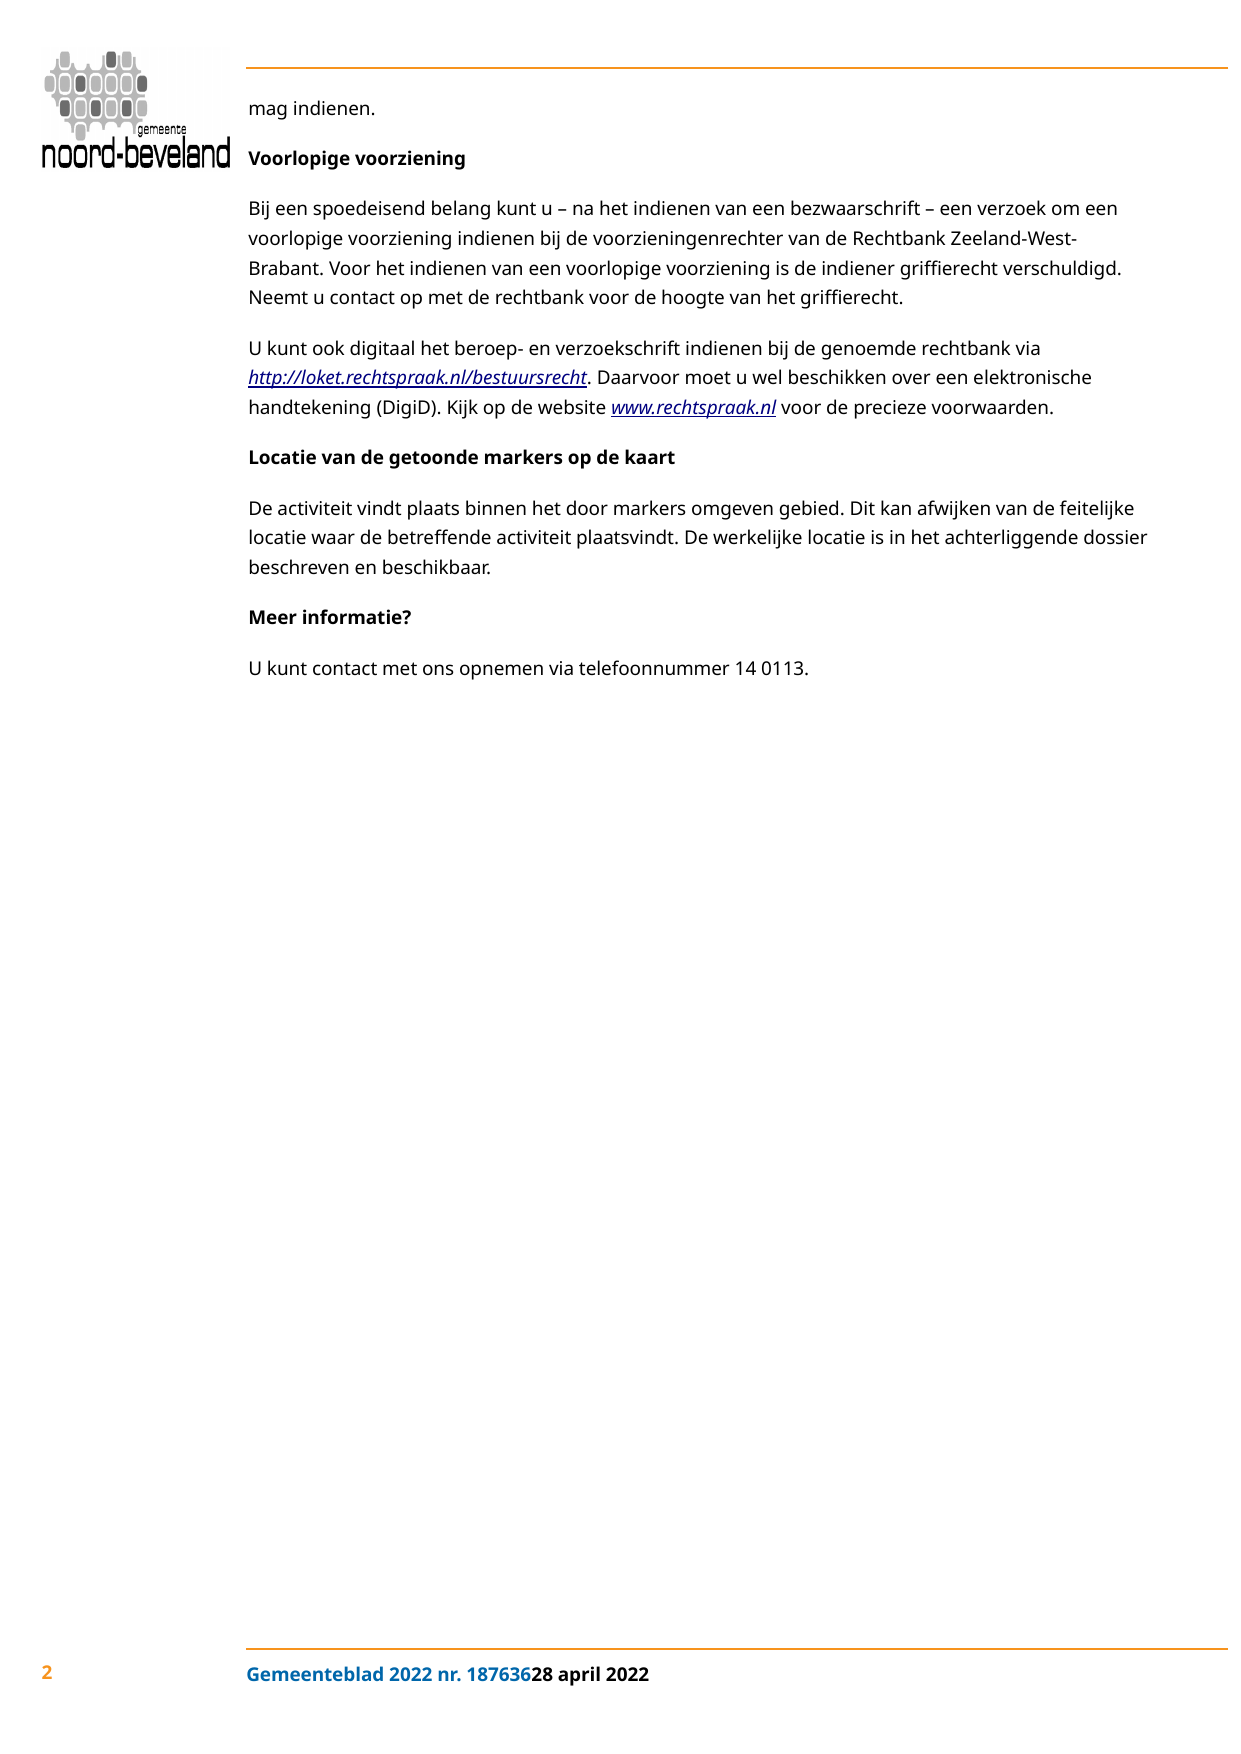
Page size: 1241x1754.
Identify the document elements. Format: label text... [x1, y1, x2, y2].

text mag indienen. [248, 95, 1152, 121]
text De activiteit vindt plaats binnen het door markers omgeven gebied. Dit kan afwijken van de feitelijke locatie waar de betreffende activiteit plaatsvindt. De werkelijke locatie is in het achterliggende dossier beschreven en beschikbaar. [248, 495, 1152, 580]
text U kunt contact met ons opnemen via telefoonnummer 14 0113. [248, 655, 1152, 681]
text U kunt ook digitaal het beroep- en verzoekschrift indienen bij de genoemde rechtbank via http://loket.rechtspraak.nl/bestuursrecht. Daarvoor moet u wel beschikken over een elektronische handtekening (DigiD). Kijk op de website www.rechtspraak.nl voor de precieze voorwaarden. [248, 335, 1152, 420]
picture [41, 47, 231, 172]
text Bij een spoedeisend belang kunt u – na het indienen van een bezwaarschrift – een verzoek om een voorlopige voorziening indienen bij de voorzieningenrechter van de Rechtbank Zeeland-West-Brabant. Voor het indienen van een voorlopige voorziening is de indiener griffierecht verschuldigd. Neemt u contact op met de rechtbank voor de hoogte van het griffierecht. [248, 196, 1152, 310]
text Locatie van de getoonde markers op de kaart [248, 444, 1152, 470]
text Meer informatie? [248, 604, 1152, 630]
text Voorlopige voorziening [248, 145, 1152, 171]
